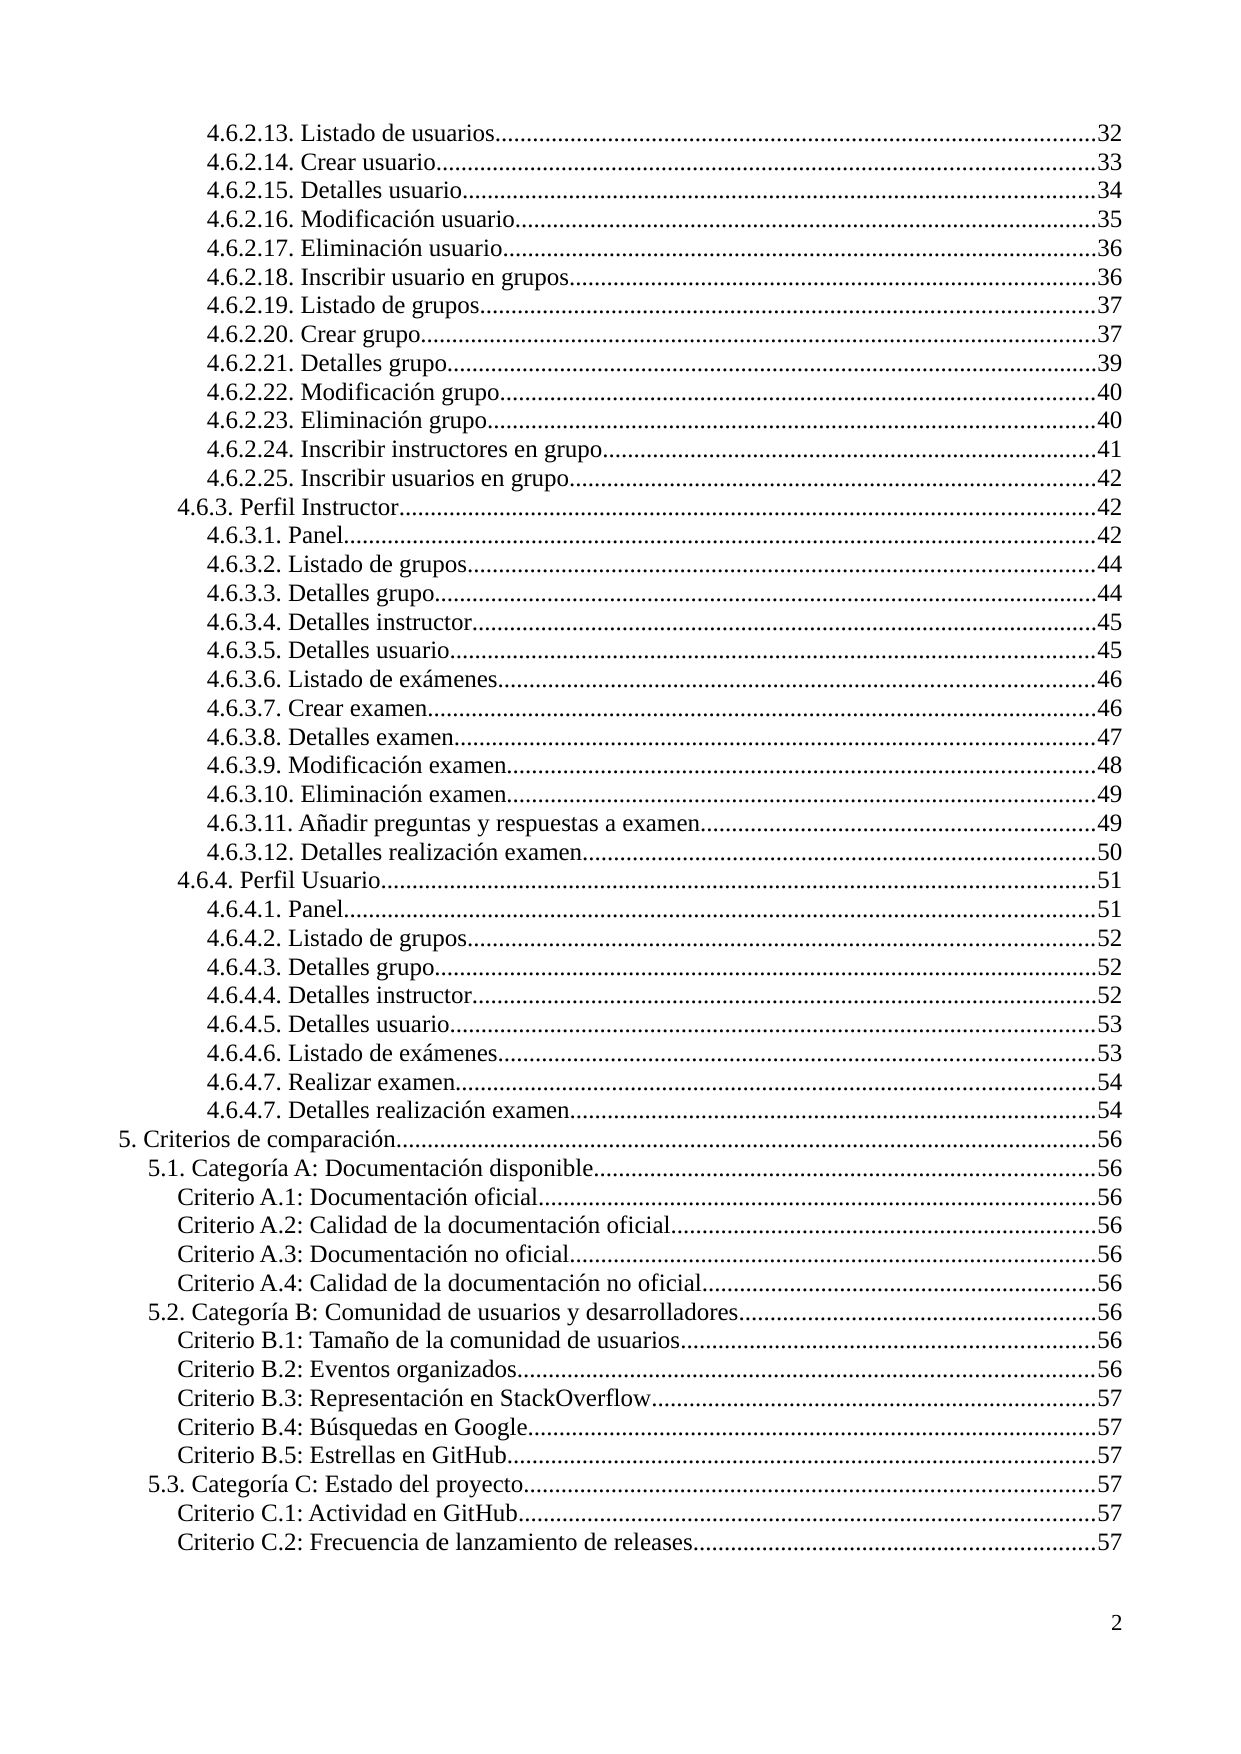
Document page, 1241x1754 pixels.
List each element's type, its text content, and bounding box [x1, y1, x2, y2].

text Criterio A.4: Calidad de la documentación no oficial 56 [177, 1268, 1122, 1297]
text Criterio B.5: Estrellas en GitHub 57 [177, 1441, 1122, 1469]
text 4.6.4.5. Detalles usuario 53 [207, 1009, 1122, 1038]
text 4.6.2.22. Modificación grupo 40 [207, 377, 1122, 406]
text 5.1. Categoría A: Documentación disponible 56 [148, 1153, 1122, 1182]
text 4.6.2.25. Inscribir usuarios en grupo 42 [207, 463, 1122, 492]
text 4.6.3.11. Añadir preguntas y respuestas a examen 49 [207, 808, 1122, 837]
text 4.6.4.1. Panel 51 [207, 894, 1122, 923]
text 4.6.3.4. Detalles instructor 45 [207, 607, 1122, 636]
text 4.6.3.8. Detalles examen 47 [207, 722, 1122, 751]
text 4.6.4.7. Detalles realización examen 54 [207, 1096, 1122, 1124]
text 4.6.2.18. Inscribir usuario en grupos 36 [207, 262, 1122, 291]
text Criterio A.3: Documentación no oficial 56 [177, 1239, 1122, 1268]
text 4.6.4.3. Detalles grupo 52 [207, 952, 1122, 981]
text 4.6.2.13. Listado de usuarios 32 [207, 118, 1122, 147]
text Criterio B.1: Tamaño de la comunidad de usuarios 56 [177, 1326, 1122, 1354]
text 5.3. Categoría C: Estado del proyecto 57 [148, 1469, 1122, 1498]
text Criterio A.1: Documentación oficial 56 [177, 1182, 1122, 1211]
text 4.6.3.3. Detalles grupo 44 [207, 578, 1122, 607]
text 4.6.3.12. Detalles realización examen 50 [207, 837, 1122, 866]
text Criterio B.4: Búsquedas en Google 57 [177, 1412, 1122, 1441]
text Criterio C.2: Frecuencia de lanzamiento de releases 57 [177, 1527, 1122, 1556]
text 4.6.4.2. Listado de grupos 52 [207, 923, 1122, 952]
text 4.6.2.15. Detalles usuario 34 [207, 176, 1122, 204]
text 4.6.3.10. Eliminación examen 49 [207, 779, 1122, 808]
text 4.6.3.2. Listado de grupos 44 [207, 549, 1122, 578]
text Criterio A.2: Calidad de la documentación oficial 56 [177, 1211, 1122, 1239]
text 4.6.2.14. Crear usuario 33 [207, 147, 1122, 176]
text 4.6.3.5. Detalles usuario 45 [207, 636, 1122, 664]
text Criterio B.2: Eventos organizados 56 [177, 1354, 1122, 1383]
text 4.6.4.7. Realizar examen 54 [207, 1067, 1122, 1096]
text 5. Criterios de comparación 56 [118, 1124, 1122, 1153]
text 4.6.4. Perfil Usuario 51 [177, 866, 1122, 894]
text 5.2. Categoría B: Comunidad de usuarios y desarrolladores 56 [148, 1297, 1122, 1326]
text 4.6.3. Perfil Instructor 42 [177, 492, 1122, 521]
text 4.6.4.4. Detalles instructor 52 [207, 981, 1122, 1009]
text 4.6.2.24. Inscribir instructores en grupo 41 [207, 434, 1122, 463]
text 4.6.2.21. Detalles grupo 39 [207, 348, 1122, 377]
text Criterio C.1: Actividad en GitHub 57 [177, 1498, 1122, 1527]
text 4.6.2.19. Listado de grupos 37 [207, 291, 1122, 319]
text 4.6.4.6. Listado de exámenes 53 [207, 1038, 1122, 1067]
text 4.6.3.9. Modificación examen 48 [207, 751, 1122, 779]
text 4.6.2.20. Crear grupo 37 [207, 319, 1122, 348]
text Criterio B.3: Representación en StackOverflow 57 [177, 1383, 1122, 1412]
text 4.6.3.1. Panel 42 [207, 521, 1122, 549]
text 4.6.2.17. Eliminación usuario 36 [207, 233, 1122, 262]
text 4.6.3.7. Crear examen 46 [207, 693, 1122, 722]
text 4.6.2.16. Modificación usuario 35 [207, 204, 1122, 233]
text 4.6.2.23. Eliminación grupo 40 [207, 406, 1122, 434]
text 4.6.3.6. Listado de exámenes 46 [207, 664, 1122, 693]
